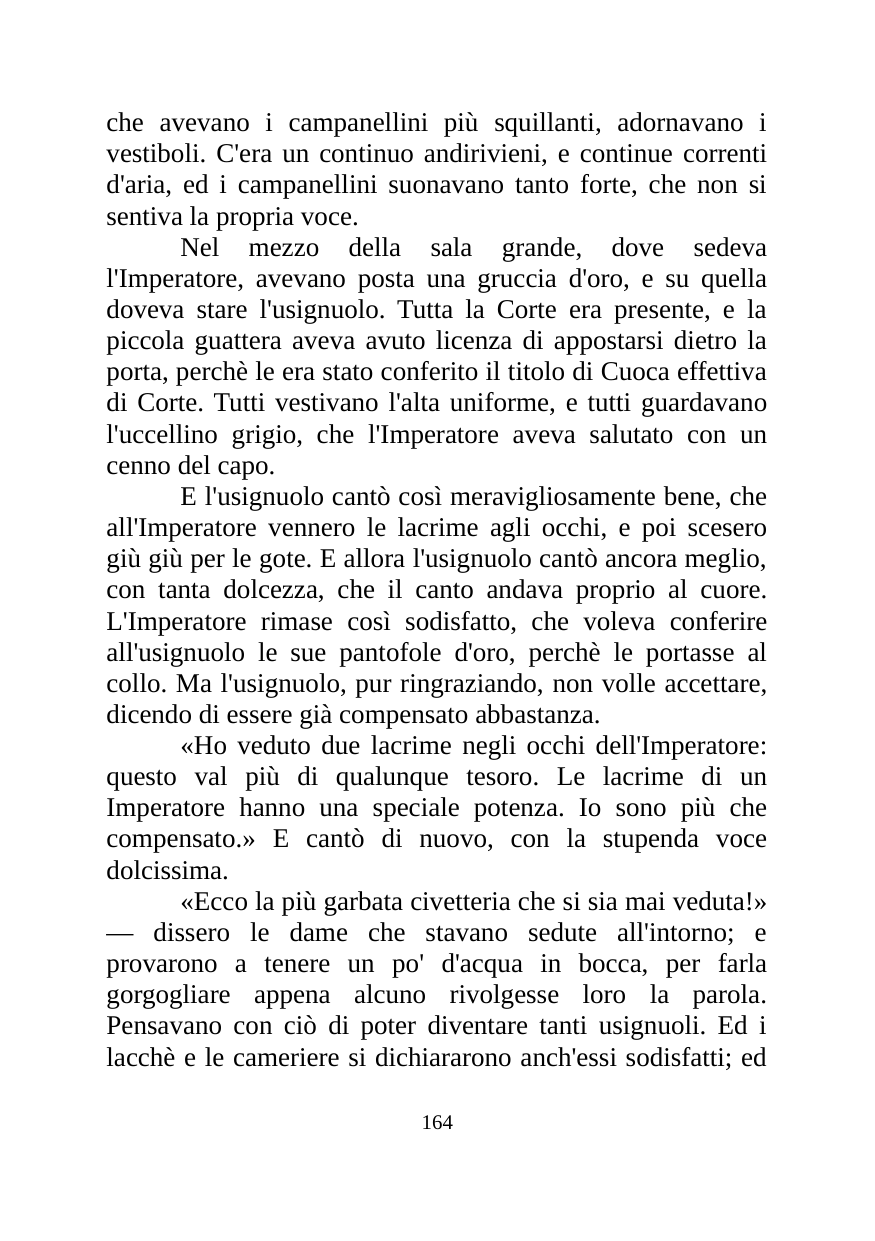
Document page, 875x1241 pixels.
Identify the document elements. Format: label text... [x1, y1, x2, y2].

text «Ho veduto due lacrime negli occhi dell'Imperatore: questo val più di qualunque tesoro. Le lacrime di un Imperatore hanno una speciale potenza. Io sono più che compensato.» E cantò di nuovo, con la stupenda voce dolcissima. [106, 729, 768, 885]
text E l'usignuolo cantò così meravigliosamente bene, che all'Imperatore vennero le lacrime agli occhi, e poi scesero giù giù per le gote. E allora l'usignuolo cantò ancora meglio, con tanta dolcezza, che il canto andava proprio al cuore. L'Imperatore rimase così sodisfatto, che voleva conferire all'usignuolo le sue pantofole d'oro, perchè le portasse al collo. Ma l'usignuolo, pur ringraziando, non volle accettare, dicendo di essere già compensato abbastanza. [106, 480, 768, 729]
text che avevano i campanellini più squillanti, adornavano i vestiboli. C'era un continuo andirivieni, e continue correnti d'aria, ed i campanellini suonavano tanto forte, che non si sentiva la propria voce. [106, 106, 768, 231]
text Nel mezzo della sala grande, dove sedeva l'Imperatore, avevano posta una gruccia d'oro, e su quella doveva stare l'usignuolo. Tutta la Corte era presente, e la piccola guattera aveva avuto licenza di appostarsi dietro la porta, perchè le era stato conferito il titolo di Cuoca effettiva di Corte. Tutti vestivano l'alta uniforme, e tutti guardavano l'uccellino grigio, che l'Imperatore aveva salutato con un cenno del capo. [106, 231, 768, 480]
text «Ecco la più garbata civetteria che si sia mai veduta!» — dissero le dame che stavano sedute all'intorno; e provarono a tenere un po' d'acqua in bocca, per farla gorgogliare appena alcuno rivolgesse loro la parola. Pensavano con ciò di poter diventare tanti usignuoli. Ed i lacchè e le cameriere si dichiararono anch'essi sodisfatti; ed [106, 885, 768, 1072]
